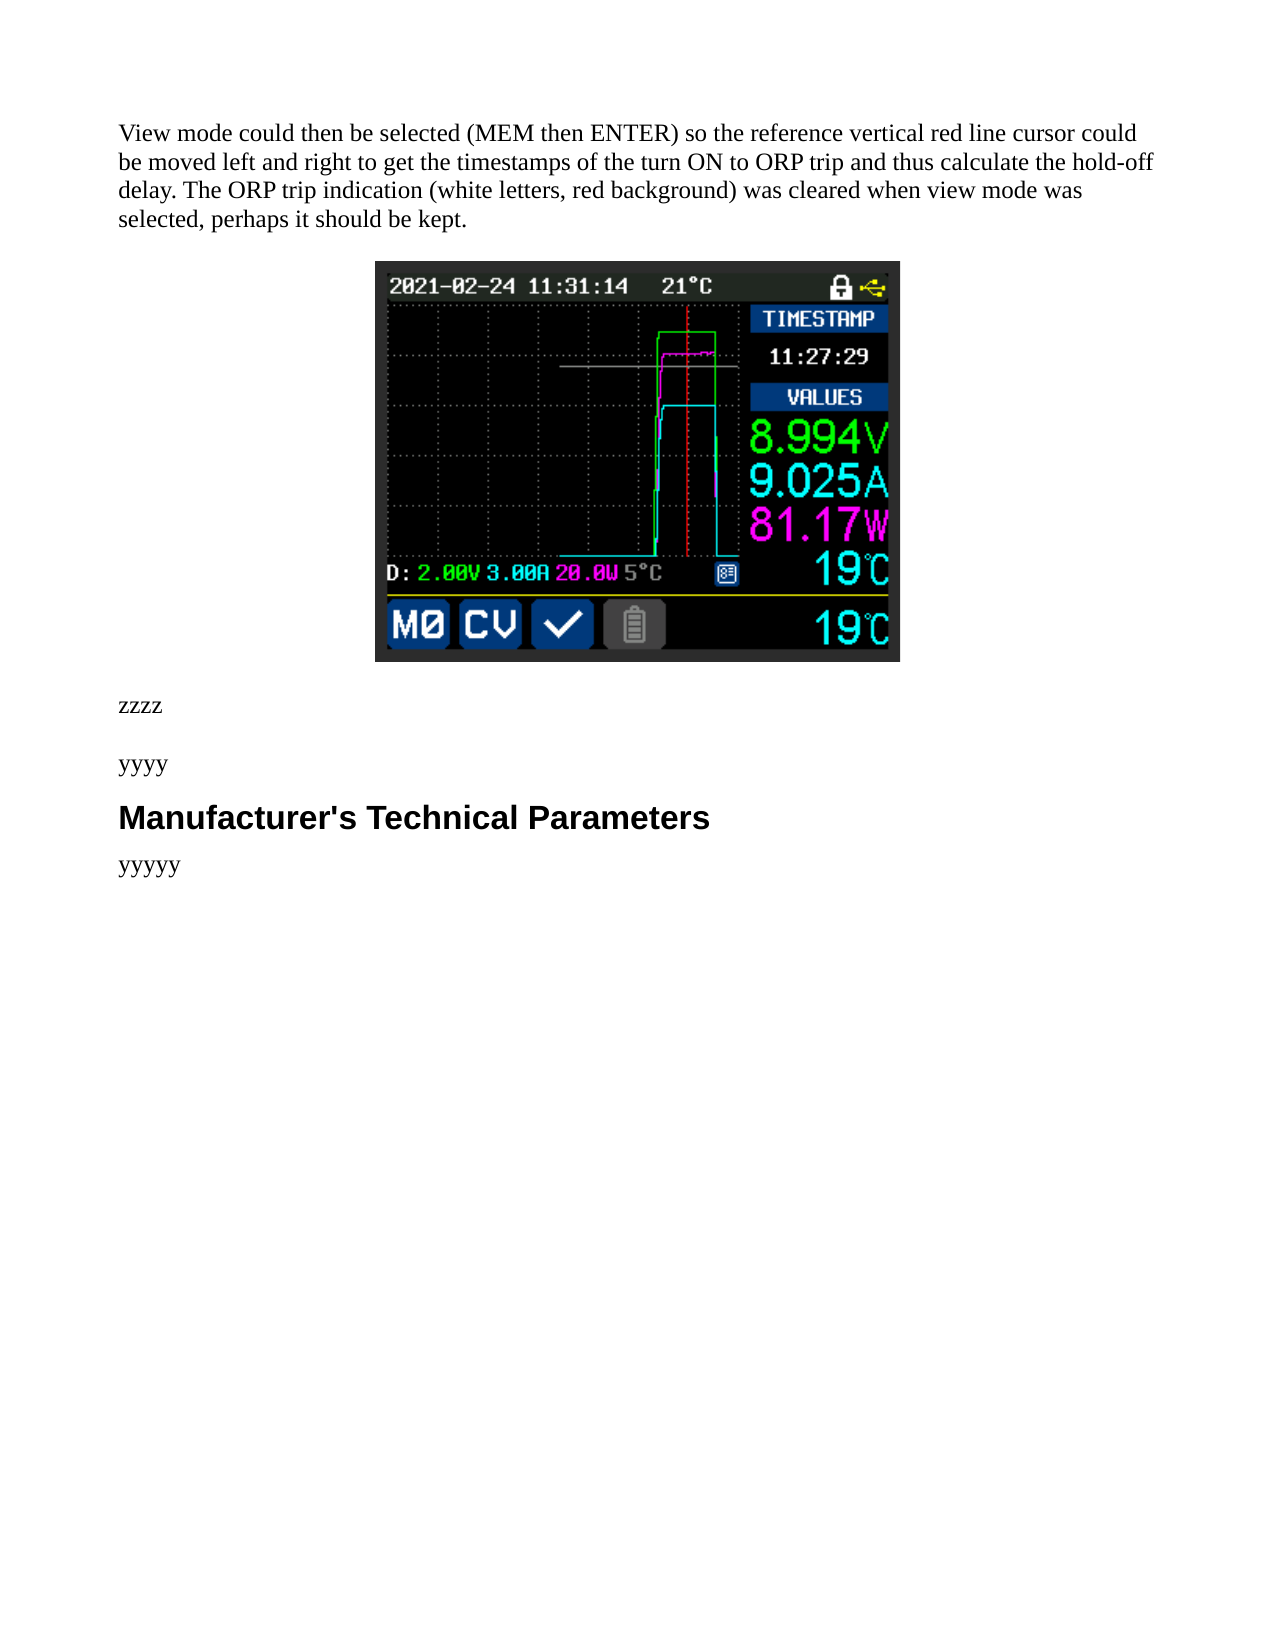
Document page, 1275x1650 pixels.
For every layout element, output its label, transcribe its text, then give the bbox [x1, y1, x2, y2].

text yyyyy [118, 849, 1157, 878]
picture [375, 261, 901, 662]
subtitle Manufacturer's Technical Parameters [118, 798, 1157, 836]
text yyyy [118, 748, 1157, 777]
text View mode could then be selected (MEM then ENTER) so the reference vertical red line cursor could be moved left and right to get the timestamps of the turn ON to ORP trip and thus calculate the hold-off delay. The ORP trip indication (white letters, red background) was cleared when view mode was selected, perhaps it should be kept. [118, 118, 1157, 233]
text zzzz [118, 691, 1157, 719]
